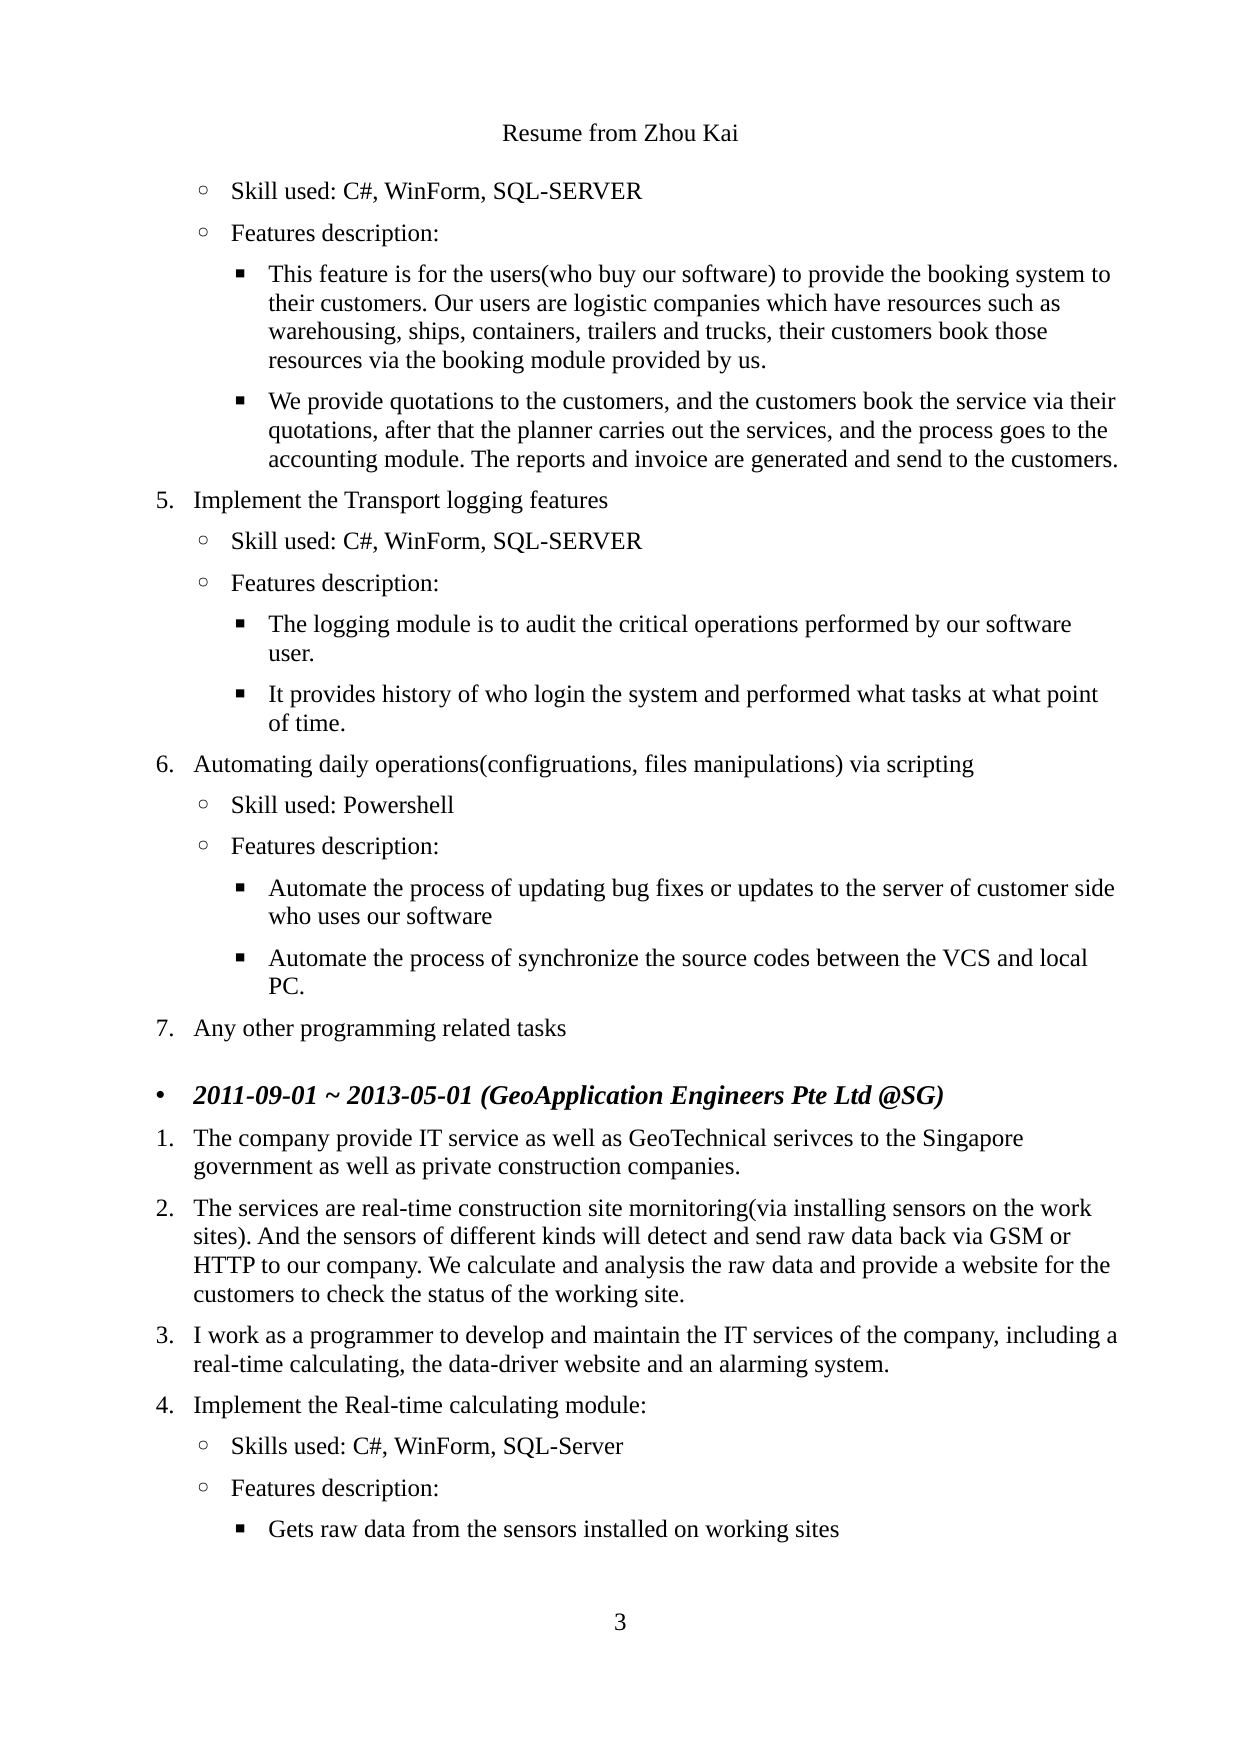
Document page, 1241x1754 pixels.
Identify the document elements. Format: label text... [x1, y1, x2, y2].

list Automate the process of updating bug fixes or updates to the server of customer side who uses our software [231, 873, 1122, 930]
list We provide quotations to the customers, and the customers book the service via their quotations, after that the planner carries out the services, and the process goes to the accounting module. The reports and invoice are generated and send to the customers. [231, 386, 1122, 473]
list Any other programming related tasks [156, 1013, 1122, 1041]
list Features description: [193, 218, 1122, 246]
list The services are real-time construction site mornitoring(via installing sensors on the work sites). And the sensors of different kinds will detect and send raw data back via GSM or HTTP to our company. We calculate and analysis the raw data and provide a website for the customers to check the status of the working site. [156, 1193, 1122, 1308]
list The logging module is to audit the critical operations performed by our software user. [231, 609, 1122, 666]
list I work as a programmer to develop and maintain the IT services of the company, including a real-time calculating, the data-driver website and an alarming system. [156, 1320, 1122, 1378]
list Implement the Transport logging features [156, 485, 1122, 514]
list Features description: [193, 1473, 1122, 1501]
list Skill used: C#, WinForm, SQL-SERVER [193, 526, 1122, 555]
subtitle 2011-09-01 ~ 2013-05-01 (GeoApplication Engineers Pte Ltd @SG) [156, 1079, 1122, 1110]
list Automate the process of synchronize the source codes between the VCS and local PC. [231, 943, 1122, 1000]
list The company provide IT service as well as GeoTechnical serivces to the Singapore government as well as private construction companies. [156, 1123, 1122, 1180]
list Skills used: C#, WinForm, SQL-Server [193, 1431, 1122, 1460]
list Automating daily operations(configruations, files manipulations) via scripting [156, 749, 1122, 778]
list Gets raw data from the sensors installed on working sites [231, 1514, 1122, 1543]
list Skill used: C#, WinForm, SQL-SERVER [193, 176, 1122, 205]
list Features description: [193, 831, 1122, 860]
list Implement the Real-time calculating module: [156, 1390, 1122, 1419]
list Skill used: Powershell [193, 790, 1122, 819]
list Features description: [193, 568, 1122, 596]
list This feature is for the users(who buy our software) to provide the booking system to their customers. Our users are logistic companies which have resources such as warehousing, ships, containers, trailers and trucks, their customers book those resources via the booking module provided by us. [231, 259, 1122, 374]
list It provides history of who login the system and performed what tasks at what point of time. [231, 679, 1122, 736]
